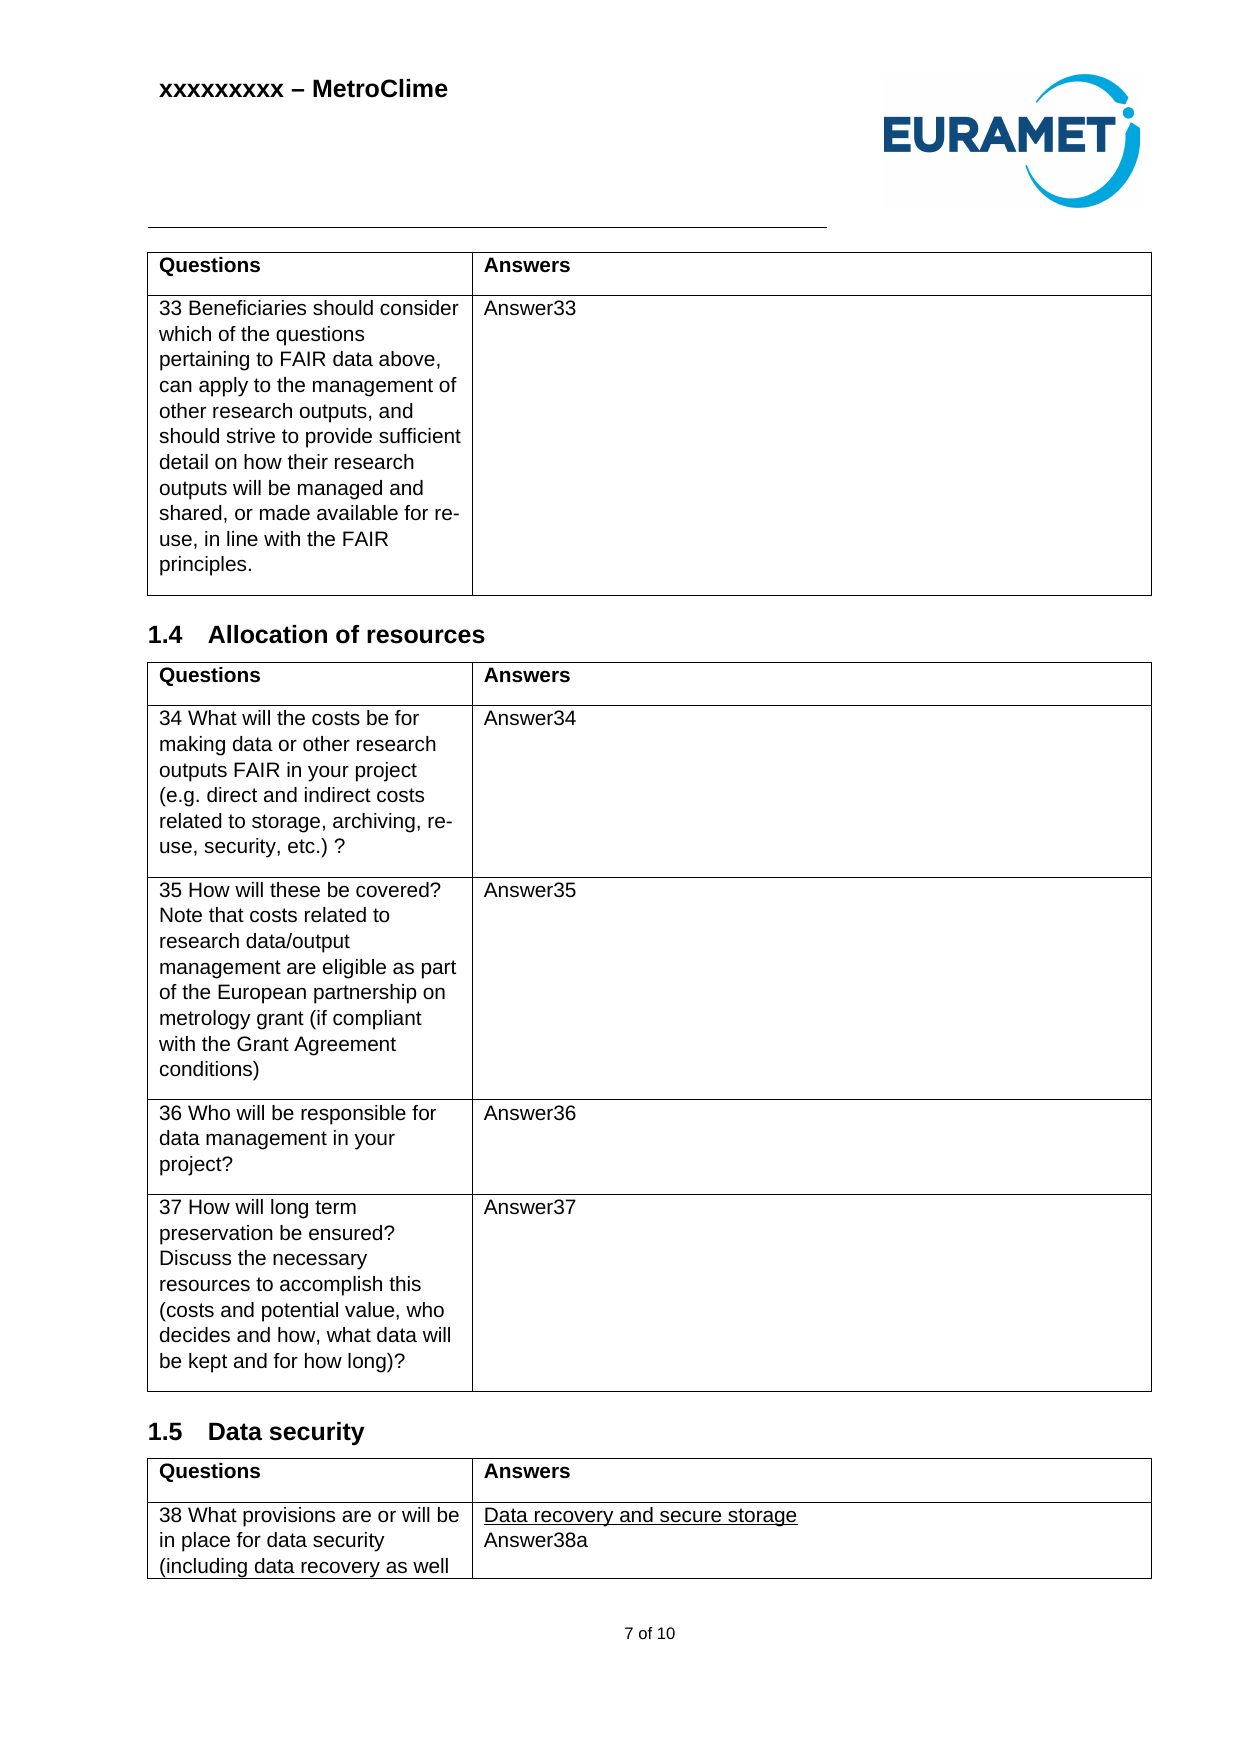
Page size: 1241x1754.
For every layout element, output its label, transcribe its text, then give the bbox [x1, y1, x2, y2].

subtitle Allocation of resources [148, 621, 1093, 649]
table_cell Answer36 [473, 1100, 1151, 1194]
table_header Questions [148, 1459, 472, 1502]
table_header Answers [473, 663, 1151, 705]
table_cell 36 Who will be responsible for data management in your project? [148, 1100, 472, 1194]
table_cell 33 Beneficiaries should consider which of the questions pertaining to FAIR data above, can apply to the management of other research outputs, and should strive to provide sufficient detail on how their research outputs will be managed and shared, or made available for re-use, in line with the FAIR principles. [148, 296, 472, 594]
table_header Answers [473, 253, 1151, 295]
table_cell Data recovery and secure storage Answer38a [473, 1503, 1151, 1578]
table_cell 35 How will these be covered? Note that costs related to research data/output management are eligible as part of the European partnership on metrology grant (if compliant with the Grant Agreement conditions) [148, 878, 472, 1099]
table_cell 34 What will the costs be for making data or other research outputs FAIR in your project (e.g. direct and indirect costs related to storage, archiving, re-use, security, etc.) ? [148, 706, 472, 877]
table_cell Answer33 [473, 296, 1151, 594]
table_cell 37 How will long term preservation be ensured? Discuss the necessary resources to accomplish this (costs and potential value, who decides and how, what data will be kept and for how long)? [148, 1195, 472, 1391]
table_cell Answer37 [473, 1195, 1151, 1391]
subtitle Data security [148, 1417, 1093, 1446]
table_header Questions [148, 663, 472, 705]
table_cell Answer35 [473, 878, 1151, 1099]
table_cell Answer34 [473, 706, 1151, 877]
table_cell 38 What provisions are or will be in place for data security (including data recovery as well [148, 1503, 472, 1578]
table_header Answers [473, 1459, 1151, 1502]
table_header Questions [148, 253, 472, 295]
